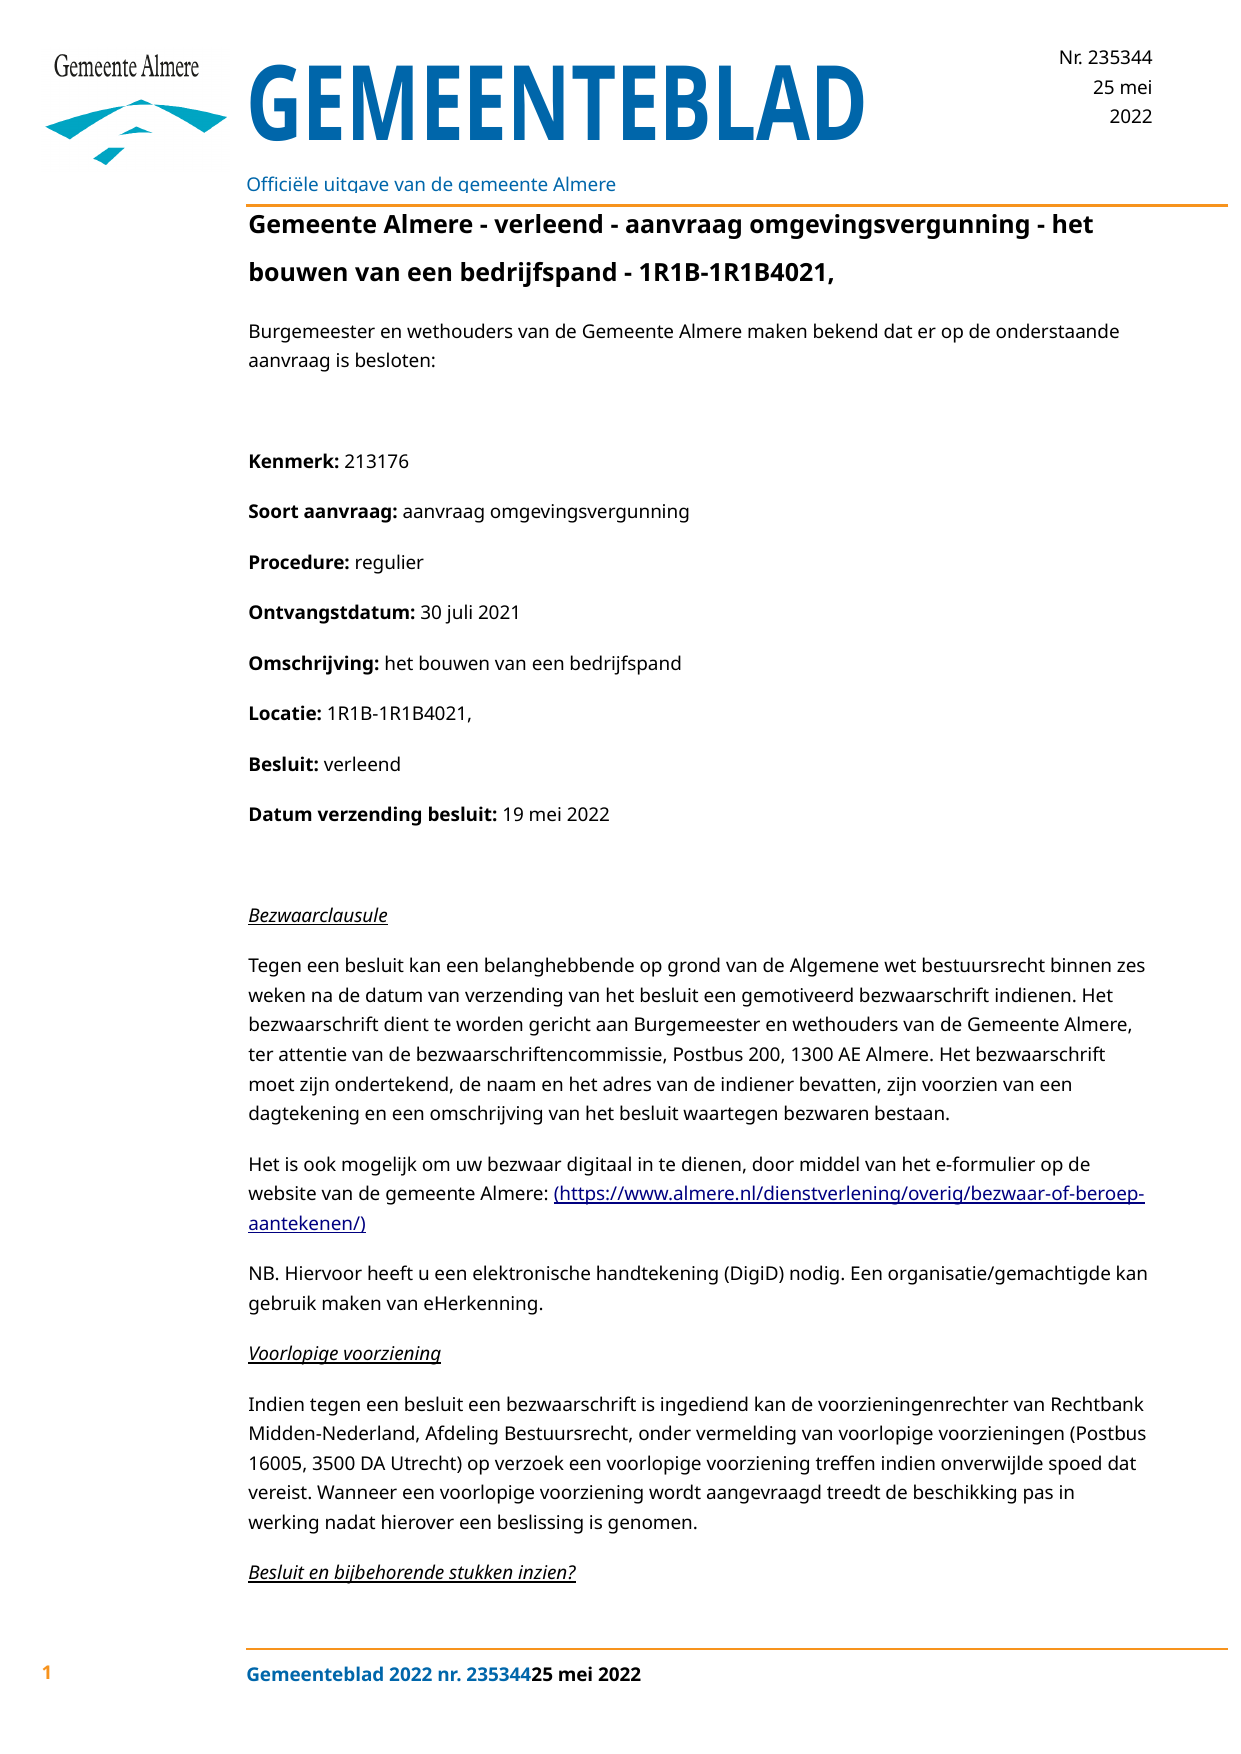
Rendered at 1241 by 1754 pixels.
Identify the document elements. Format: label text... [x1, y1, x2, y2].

text Het is ook mogelijk om uw bezwaar digitaal in te dienen, door middel van het e-formulier op de website van de gemeente Almere: (https://www.almere.nl/dienstverlening/overig/bezwaar-of-beroep-aantekenen/) [248, 1151, 1152, 1236]
text Omschrijving: het bouwen van een bedrijfspand [248, 650, 1152, 676]
text Ontvangstdatum: 30 juli 2021 [248, 599, 1152, 625]
text Bezwaarclausule [248, 902, 1152, 928]
text Procedure: regulier [248, 549, 1152, 575]
text Voorlopige voorziening [248, 1340, 1152, 1366]
text Datum verzending besluit: 19 mei 2022 [248, 801, 1152, 827]
text Locatie: 1R1B-1R1B4021, [248, 700, 1152, 726]
text NB. Hiervoor heeft u een elektronische handtekening (DigiD) nodig. Een organisatie/gemachtigde kan gebruik maken van eHerkenning. [248, 1260, 1152, 1316]
text Tegen een besluit kan een belanghebbende op grond van de Algemene wet bestuursrecht binnen zes weken na de datum van verzending van het besluit een gemotiveerd bezwaarschrift indienen. Het bezwaarschrift dient te worden gericht aan Burgemeester en wethouders van de Gemeente Almere, ter attentie van de bezwaarschriftencommissie, Postbus 200, 1300 AE Almere. Het bezwaarschrift moet zijn ondertekend, de naam en het adres van de indiener bevatten, zijn voorzien van een dagtekening en een omschrijving van het besluit waartegen bezwaren bestaan. [248, 952, 1152, 1126]
text Burgemeester en wethouders van de Gemeente Almere maken bekend dat er op de onderstaande aanvraag is besloten: [248, 318, 1152, 373]
text Kenmerk: 213176 [248, 448, 1152, 474]
text Indien tegen een besluit een bezwaarschrift is ingediend kan de voorzieningenrechter van Rechtbank Midden-Nederland, Afdeling Bestuursrecht, onder vermelding van voorlopige voorzieningen (Postbus 16005, 3500 DA Utrecht) op verzoek een voorlopige voorziening treffen indien onverwijlde spoed dat vereist. Wanneer een voorlopige voorziening wordt aangevraagd treedt de beschikking pas in werking nadat hierover een beslissing is genomen. [248, 1391, 1152, 1535]
text Besluit en bijbehorende stukken inzien? [248, 1559, 1152, 1585]
text Gemeente Almere - verleend - aanvraag omgevingsvergunning - het bouwen van een bedrijfspand - 1R1B-1R1B4021, [248, 207, 1152, 288]
picture [41, 47, 231, 172]
text Soort aanvraag: aanvraag omgevingsvergunning [248, 499, 1152, 524]
text Besluit: verleend [248, 751, 1152, 777]
